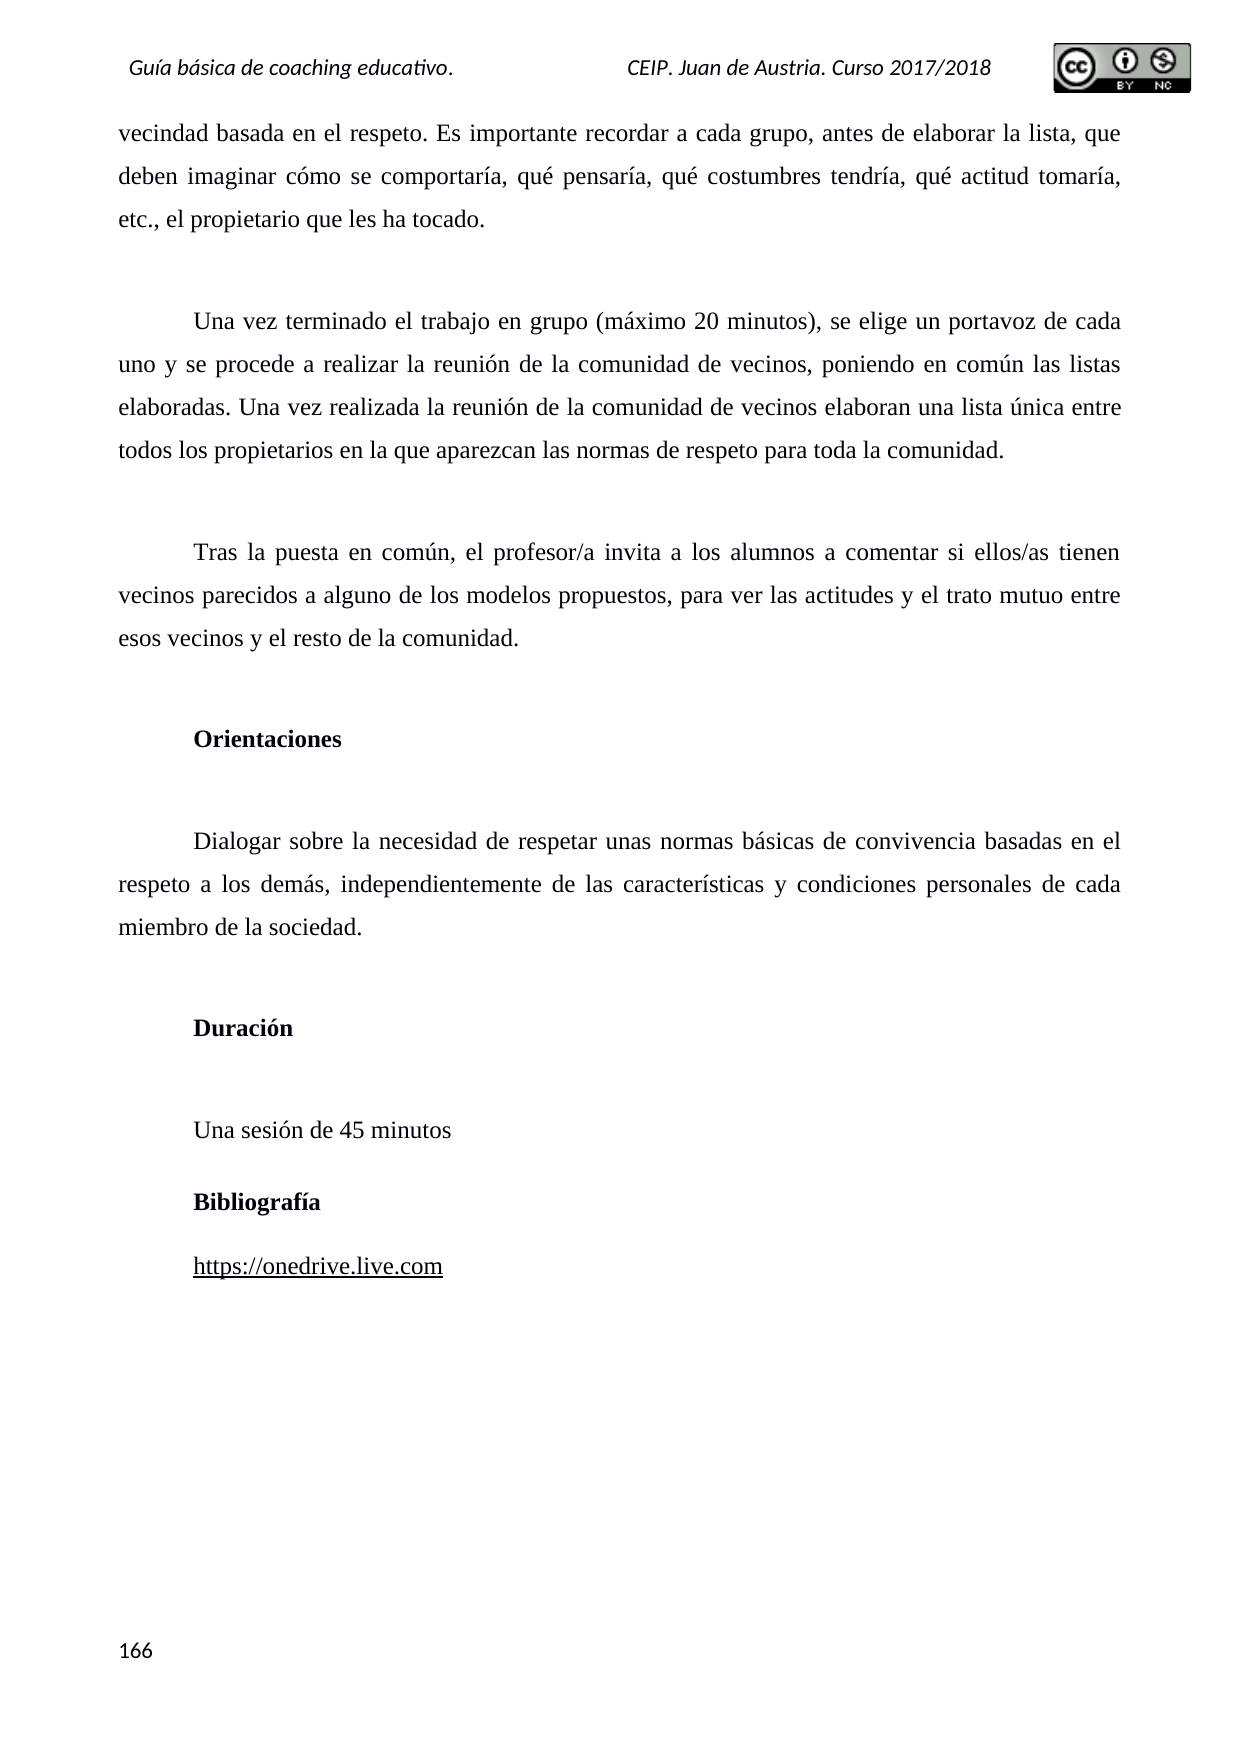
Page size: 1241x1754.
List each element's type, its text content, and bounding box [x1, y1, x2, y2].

text vecindad basada en el respeto. Es importante recordar a cada grupo, antes de elaborar la lista, que deben imaginar cómo se comportaría, qué pensaría, qué costumbres tendría, qué actitud tomaría, etc., el propietario que les ha tocado. [118, 118, 1122, 233]
text Tras la puesta en común, el profesor/a invita a los alumnos a comentar si ellos/as tienen vecinos parecidos a alguno de los modelos propuestos, para ver las actitudes y el trato mutuo entre esos vecinos y el resto de la comunidad. [118, 537, 1122, 652]
picture [1053, 43, 1192, 93]
text Bibliografía [118, 1187, 1122, 1216]
text Duración [118, 1013, 1122, 1042]
text Dialogar sobre la necesidad de respetar unas normas básicas de convivencia basadas en el respeto a los demás, independientemente de las características y condiciones personales de cada miembro de la sociedad. [118, 826, 1122, 941]
text Una vez terminado el trabajo en grupo (máximo 20 minutos), se elige un portavoz de cada uno y se procede a realizar la reunión de la comunidad de vecinos, poniendo en común las listas elaboradas. Una vez realizada la reunión de la comunidad de vecinos elaboran una lista única entre todos los propietarios en la que aparezcan las normas de respeto para toda la comunidad. [118, 306, 1122, 464]
text Orientaciones [118, 724, 1122, 753]
text Una sesión de 45 minutos [118, 1115, 1122, 1144]
text https://onedrive.live.com [118, 1251, 1122, 1280]
